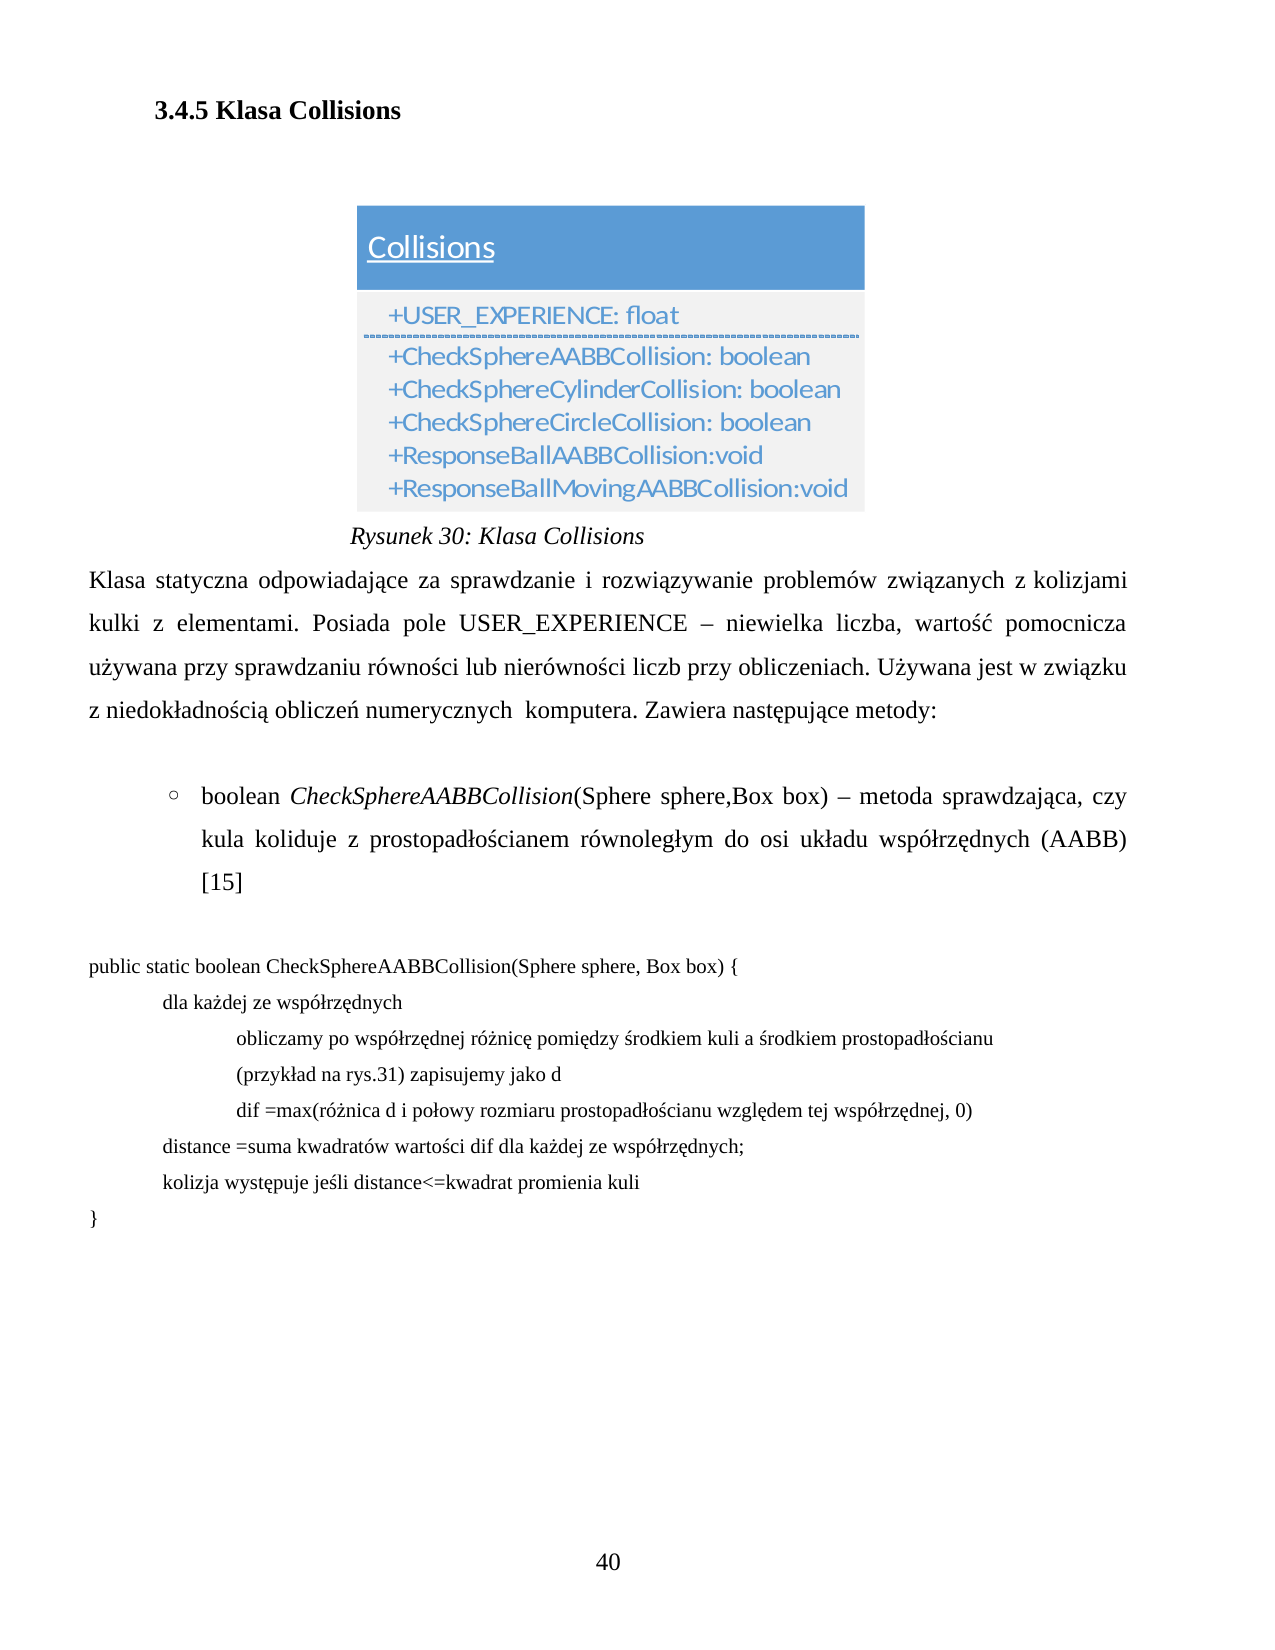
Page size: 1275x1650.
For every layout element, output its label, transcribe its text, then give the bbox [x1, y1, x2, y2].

text obliczamy po współrzędnej różnicę pomiędzy środkiem kuli a środkiem prostopadłościanu [88, 1026, 1127, 1050]
subtitle Klasa Collisions [148, 94, 1127, 126]
list boolean CheckSphereAABBCollision(Sphere sphere,Box box) – metoda sprawdzająca, czy kula koliduje z prostopadłościanem równoległym do osi układu współrzędnych (AABB)[15] [163, 781, 1127, 896]
text Klasa statyczna odpowiadające za sprawdzanie i rozwiązywanie problemów związanych z kolizjami kulki z elementami. Posiada pole USER_EXPERIENCE – niewielka liczba, wartość pomocnicza używana przy sprawdzaniu równości lub nierówności liczb przy obliczeniach. Używana jest w związku z niedokładnością obliczeń numerycznych komputera. Zawiera następujące metody: [88, 159, 1127, 723]
text dif =max(różnica d i połowy rozmiaru prostopadłościanu względem tej współrzędnej, 0) [88, 1098, 1127, 1122]
text Rysunek 30: Klasa Collisions [350, 519, 866, 549]
text distance =suma kwadratów wartości dif dla każdej ze współrzędnych; [88, 1134, 1127, 1158]
text dla każdej ze współrzędnych [88, 989, 1127, 1014]
text } [88, 1206, 1127, 1230]
text public static boolean CheckSphereAABBCollision(Sphere sphere, Box box) { [88, 953, 1127, 978]
text (przykład na rys.31) zapisujemy jako d [88, 1062, 1127, 1086]
text kolizja występuje jeśli distance<=kwadrat promienia kuli [88, 1170, 1127, 1194]
